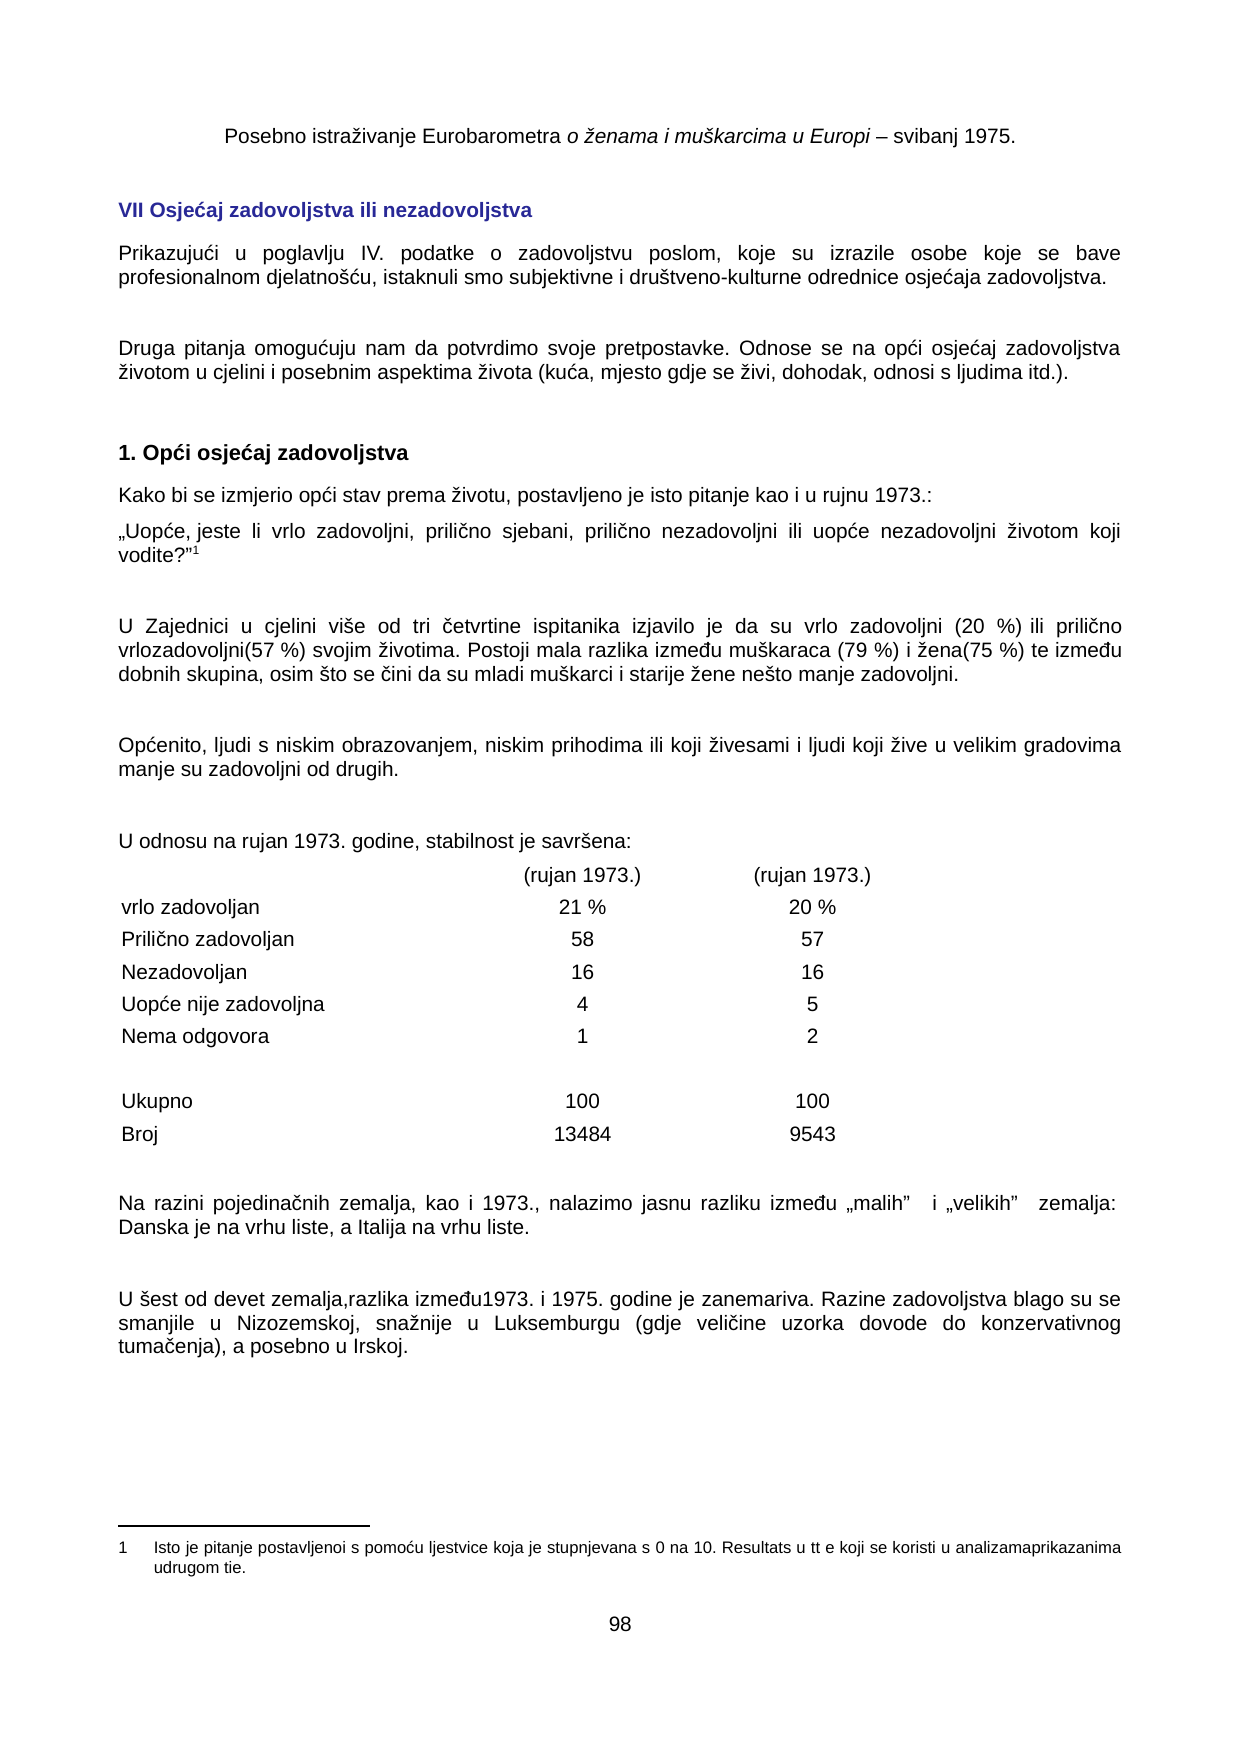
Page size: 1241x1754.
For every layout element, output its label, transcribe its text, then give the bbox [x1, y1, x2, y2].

table_cell 2 [711, 1020, 914, 1053]
table_cell 100 [454, 1085, 711, 1117]
table_cell 5 [711, 988, 914, 1020]
table_cell Prilično zadovoljan [118, 923, 454, 955]
table_cell 100 [711, 1085, 914, 1117]
text U odnosu na rujan 1973. godine, stabilnost je savršena: [118, 828, 1122, 852]
table_cell 16 [711, 955, 914, 988]
text Na razini pojedinačnih zemalja, kao i 1973., nalazimo jasnu razliku između „malih” i „velikih” zemalja: Danska je na vrhu liste, a Italija na vrhu liste. [118, 1191, 1122, 1239]
table_cell [118, 1053, 454, 1085]
table_cell Nema odgovora [118, 1020, 454, 1053]
table_cell Broj [118, 1118, 454, 1150]
text „Uopće, jeste li vrlo zadovoljni, prilično sjebani, prilično nezadovoljni ili uopće nezadovoljni životom koji vodite?” [118, 519, 1122, 567]
table_cell 57 [711, 923, 914, 955]
table_cell Uopće nije zadovoljna [118, 988, 454, 1020]
table_cell [454, 1053, 711, 1085]
subtitle VII Osjećaj zadovoljstva ili nezadovoljstva [118, 198, 1122, 222]
table_cell 21 % [454, 891, 711, 923]
table_cell 1 [454, 1020, 711, 1053]
table_cell [711, 1053, 914, 1085]
table_cell 13484 [454, 1118, 711, 1150]
subtitle 1. Opći osjećaj zadovoljstva [118, 440, 1122, 465]
table_cell Nezadovoljan [118, 955, 454, 988]
table_cell 58 [454, 923, 711, 955]
table_cell 16 [454, 955, 711, 988]
text U šest od devet zemalja,razlika između1973. i 1975. godine je zanemariva. Razine zadovoljstva blago su se smanjile u Nizozemskoj, snažnije u Luksemburgu (gdje veličine uzorka dovode do konzervativnog tumačenja), a posebno u Irskoj. [118, 1286, 1122, 1358]
table_cell 20 % [711, 891, 914, 923]
text Druga pitanja omogućuju nam da potvrdimo svoje pretpostavke. Odnose se na opći osjećaj zadovoljstva životom u cjelini i posebnim aspektima života (kuća, mjesto gdje se živi, dohodak, odnosi s ljudima itd.). [118, 336, 1122, 384]
table_header (rujan 1973.) [454, 858, 711, 891]
table_cell vrlo zadovoljan [118, 891, 454, 923]
text Isto je pitanje postavljenoi s pomoću ljestvice koja je stupnjevana s 0 na 10. Resultats u tt e koji se koristi u analizamaprikazanima udrugom tie. [118, 1538, 1122, 1577]
table_cell Ukupno [118, 1085, 454, 1117]
table_header [118, 858, 454, 891]
text Kako bi se izmjerio opći stav prema životu, postavljeno je isto pitanje kao i u rujnu 1973.: [118, 483, 1122, 507]
text U Zajednici u cjelini više od tri četvrtine ispitanika izjavilo je da su vrlo zadovoljni (20 %) ili prilično vrlozadovoljni(57 %) svojim životima. Postoji mala razlika između muškaraca (79 %) i žena(75 %) te između dobnih skupina, osim što se čini da su mladi muškarci i starije žene nešto manje zadovoljni. [118, 614, 1122, 686]
table_cell 9543 [711, 1118, 914, 1150]
table_header (rujan 1973.) [711, 858, 914, 891]
text Općenito, ljudi s niskim obrazovanjem, niskim prihodima ili koji živesami i ljudi koji žive u velikim gradovima manje su zadovoljni od drugih. [118, 733, 1122, 781]
text Prikazujući u poglavlju IV. podatke o zadovoljstvu poslom, koje su izrazile osobe koje se bave profesionalnom djelatnošću, istaknuli smo subjektivne i društveno-kulturne odrednice osjećaja zadovoljstva. [118, 241, 1122, 288]
table_cell 4 [454, 988, 711, 1020]
